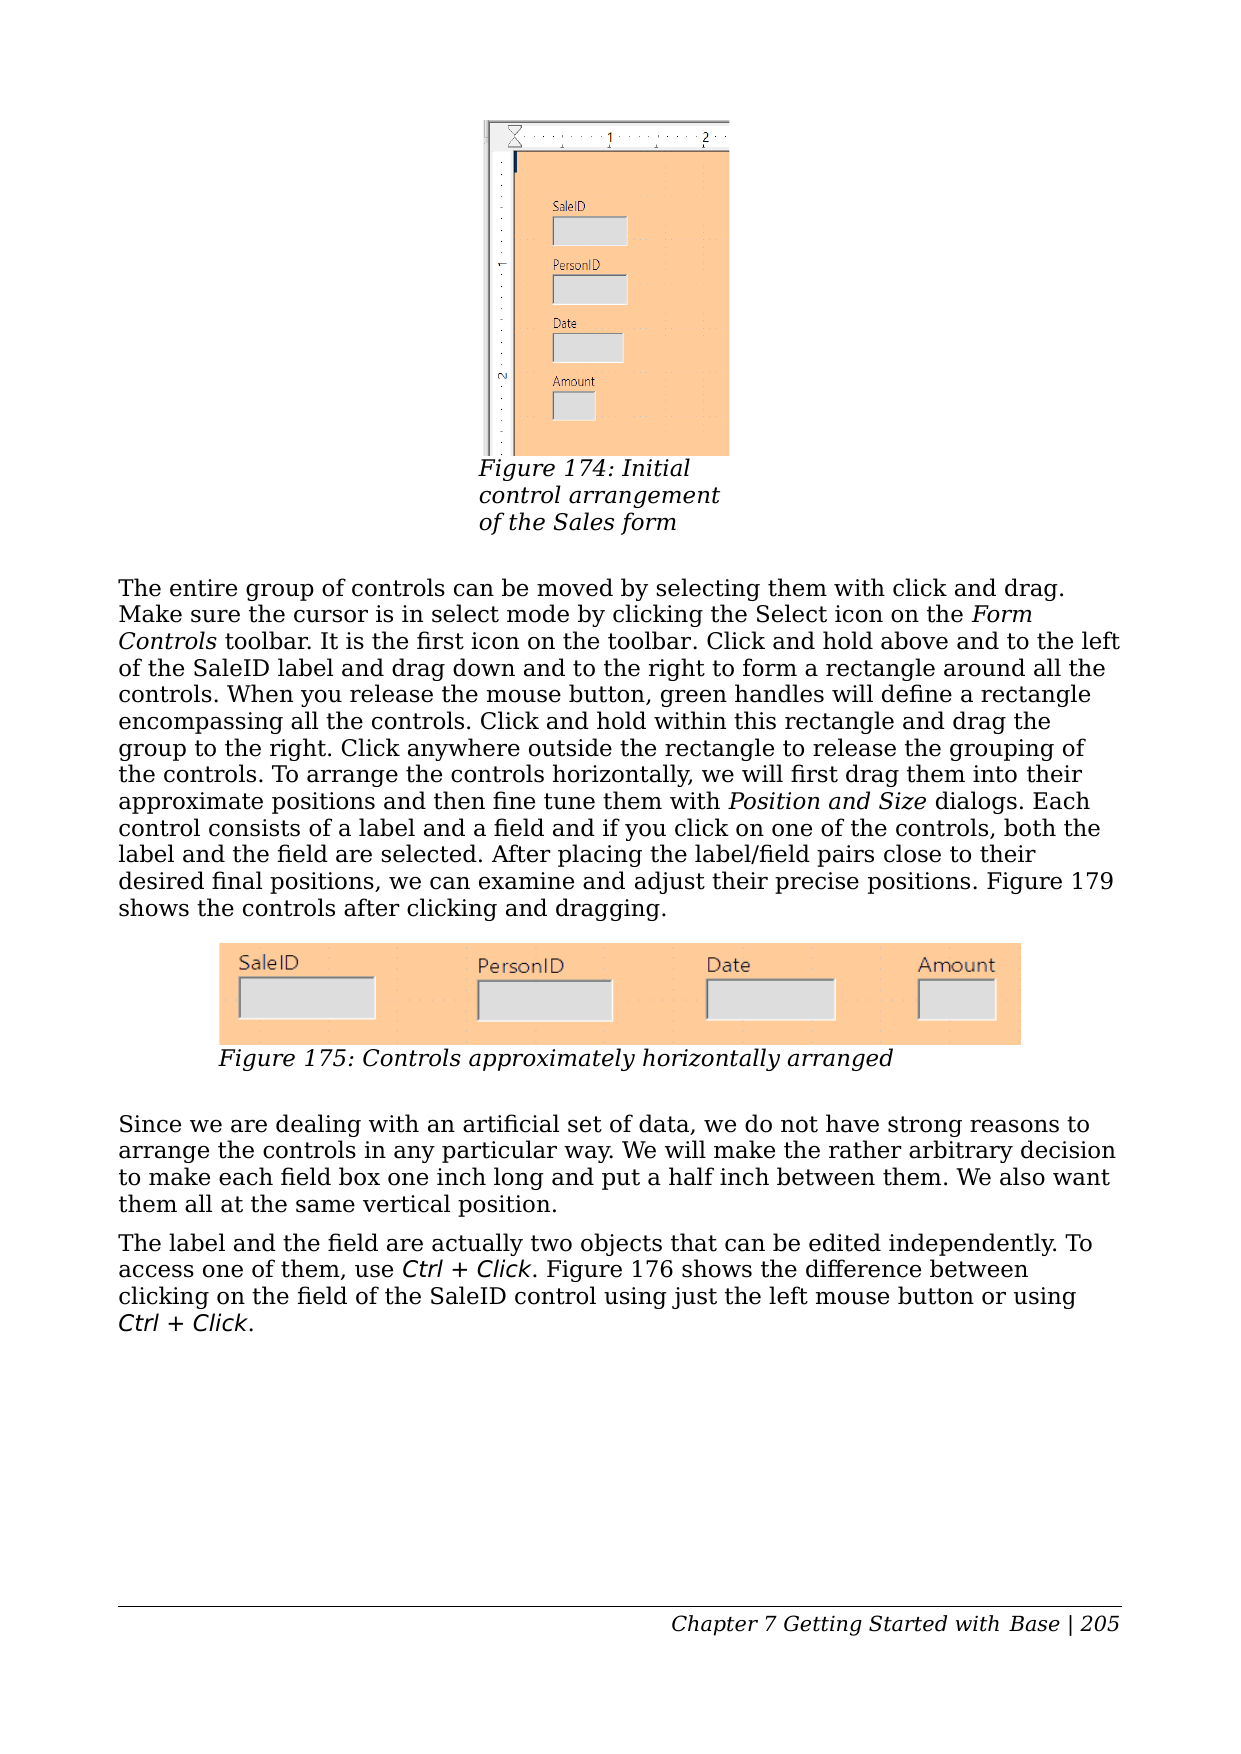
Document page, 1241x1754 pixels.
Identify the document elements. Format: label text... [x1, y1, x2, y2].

text The entire group of controls can be moved by selecting them with click and drag. Make sure the cursor is in select mode by clicking the Select icon on the Form Controls toolbar. It is the first icon on the toolbar. Click and hold above and to the left of the SaleID label and drag down and to the right to form a rectangle around all the controls. When you release the mouse button, green handles will define a rectangle encompassing all the controls. Click and hold within this rectangle and drag the group to the right. Click anywhere outside the rectangle to release the grouping of the controls. To arrange the controls horizontally, we will first drag them into their approximate positions and then fine tune them with Position and Size dialogs. Each control consists of a label and a field and if you click on one of the controls, both the label and the field are selected. After placing the label/field pairs close to their desired final positions, we can examine and adjust their precise positions. Figure 179 shows the controls after clicking and dragging. [118, 575, 1122, 921]
text The label and the field are actually two objects that can be edited independently. To access one of them, use Ctrl + Click. Figure 176 shows the difference between clicking on the field of the SaleID control using just the left mouse button or using Ctrl + Click. [118, 1230, 1122, 1337]
picture [483, 120, 730, 456]
text Since we are dealing with an artificial set of data, we do not have strong reasons to arrange the controls in any particular way. We will make the rather arbitrary decision to make each field box one inch long and put a half inch between them. We also want them all at the same vertical position. [118, 1111, 1122, 1217]
text Figure 174: Initial control arrangement of the Sales form [479, 453, 729, 536]
text Figure 175: Controls approximately horizontally arranged [219, 1042, 1022, 1072]
picture [219, 943, 1021, 1045]
